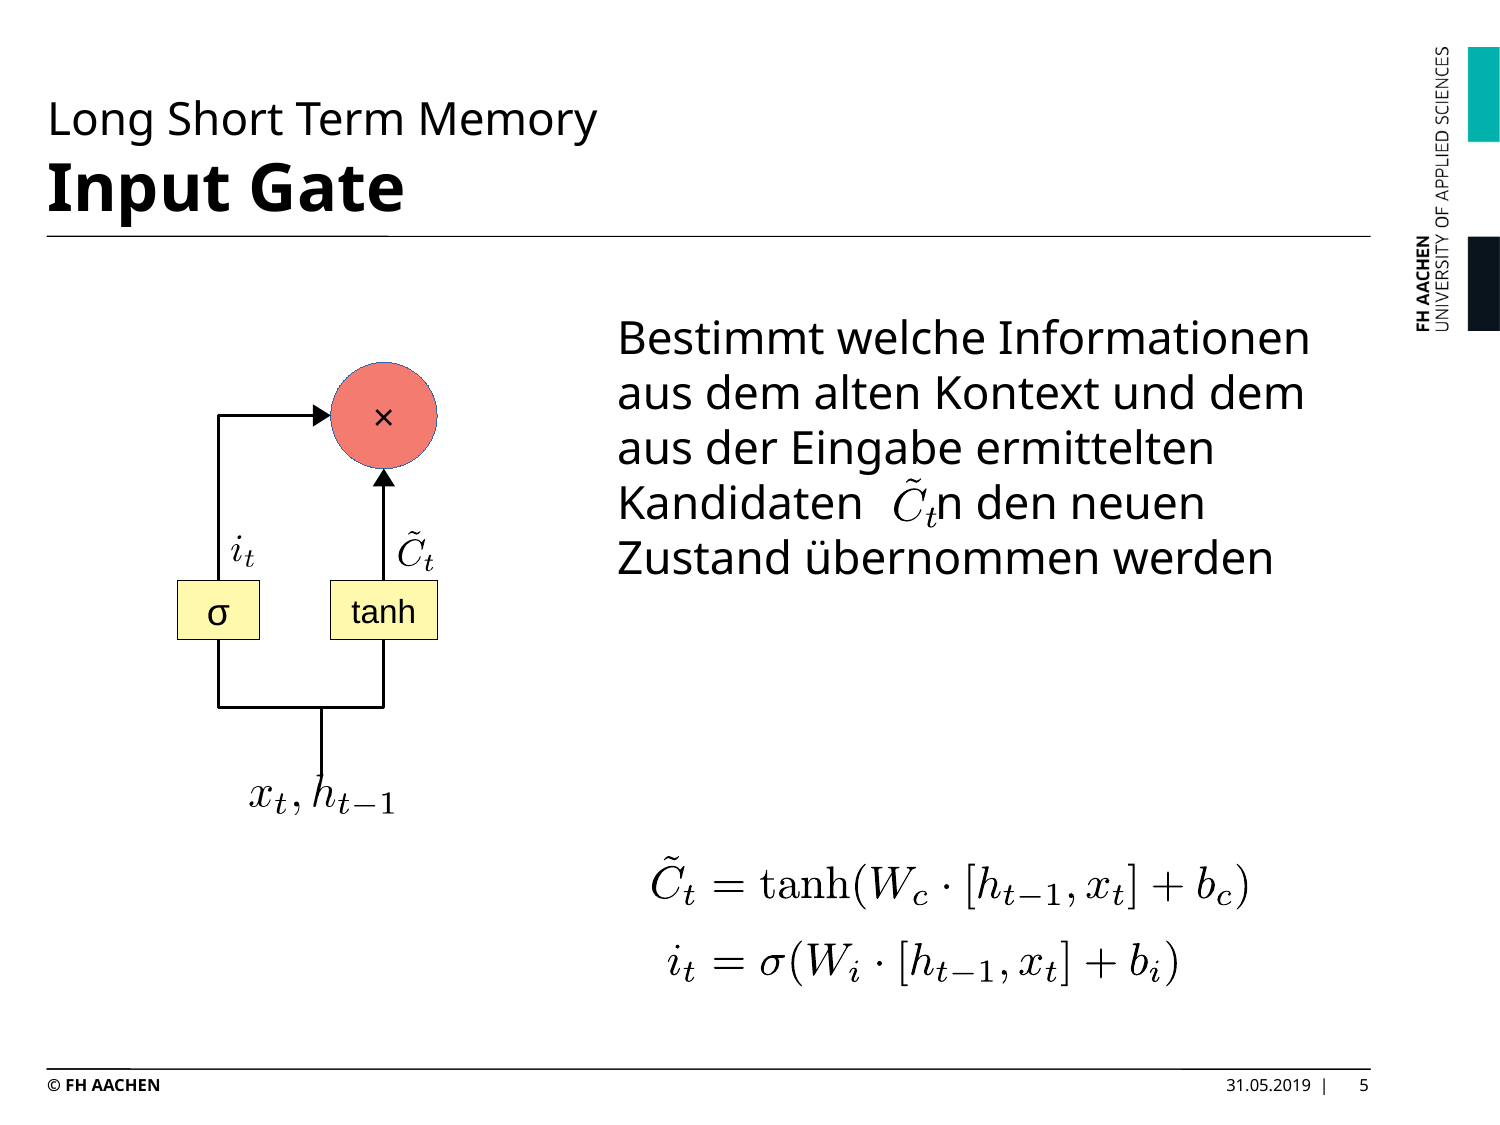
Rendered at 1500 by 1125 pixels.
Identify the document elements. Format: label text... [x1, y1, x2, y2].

text_box [891, 478, 939, 528]
text_box [396, 531, 435, 572]
picture [249, 774, 394, 815]
text_box × [330, 362, 438, 469]
text_box [649, 855, 1252, 910]
title Long Short Term Memory Input Gate [47, 89, 1371, 225]
picture [231, 535, 254, 567]
text_box σ [177, 580, 260, 640]
picture [1404, 47, 1500, 331]
list Bestimmt welche Informationen aus dem alten Kontext und dem aus der Eingabe ermittelten Kandidaten in den neuen Zustand übernommen werden [561, 308, 1365, 715]
text_box tanh [330, 580, 438, 640]
text_box [666, 940, 1182, 987]
